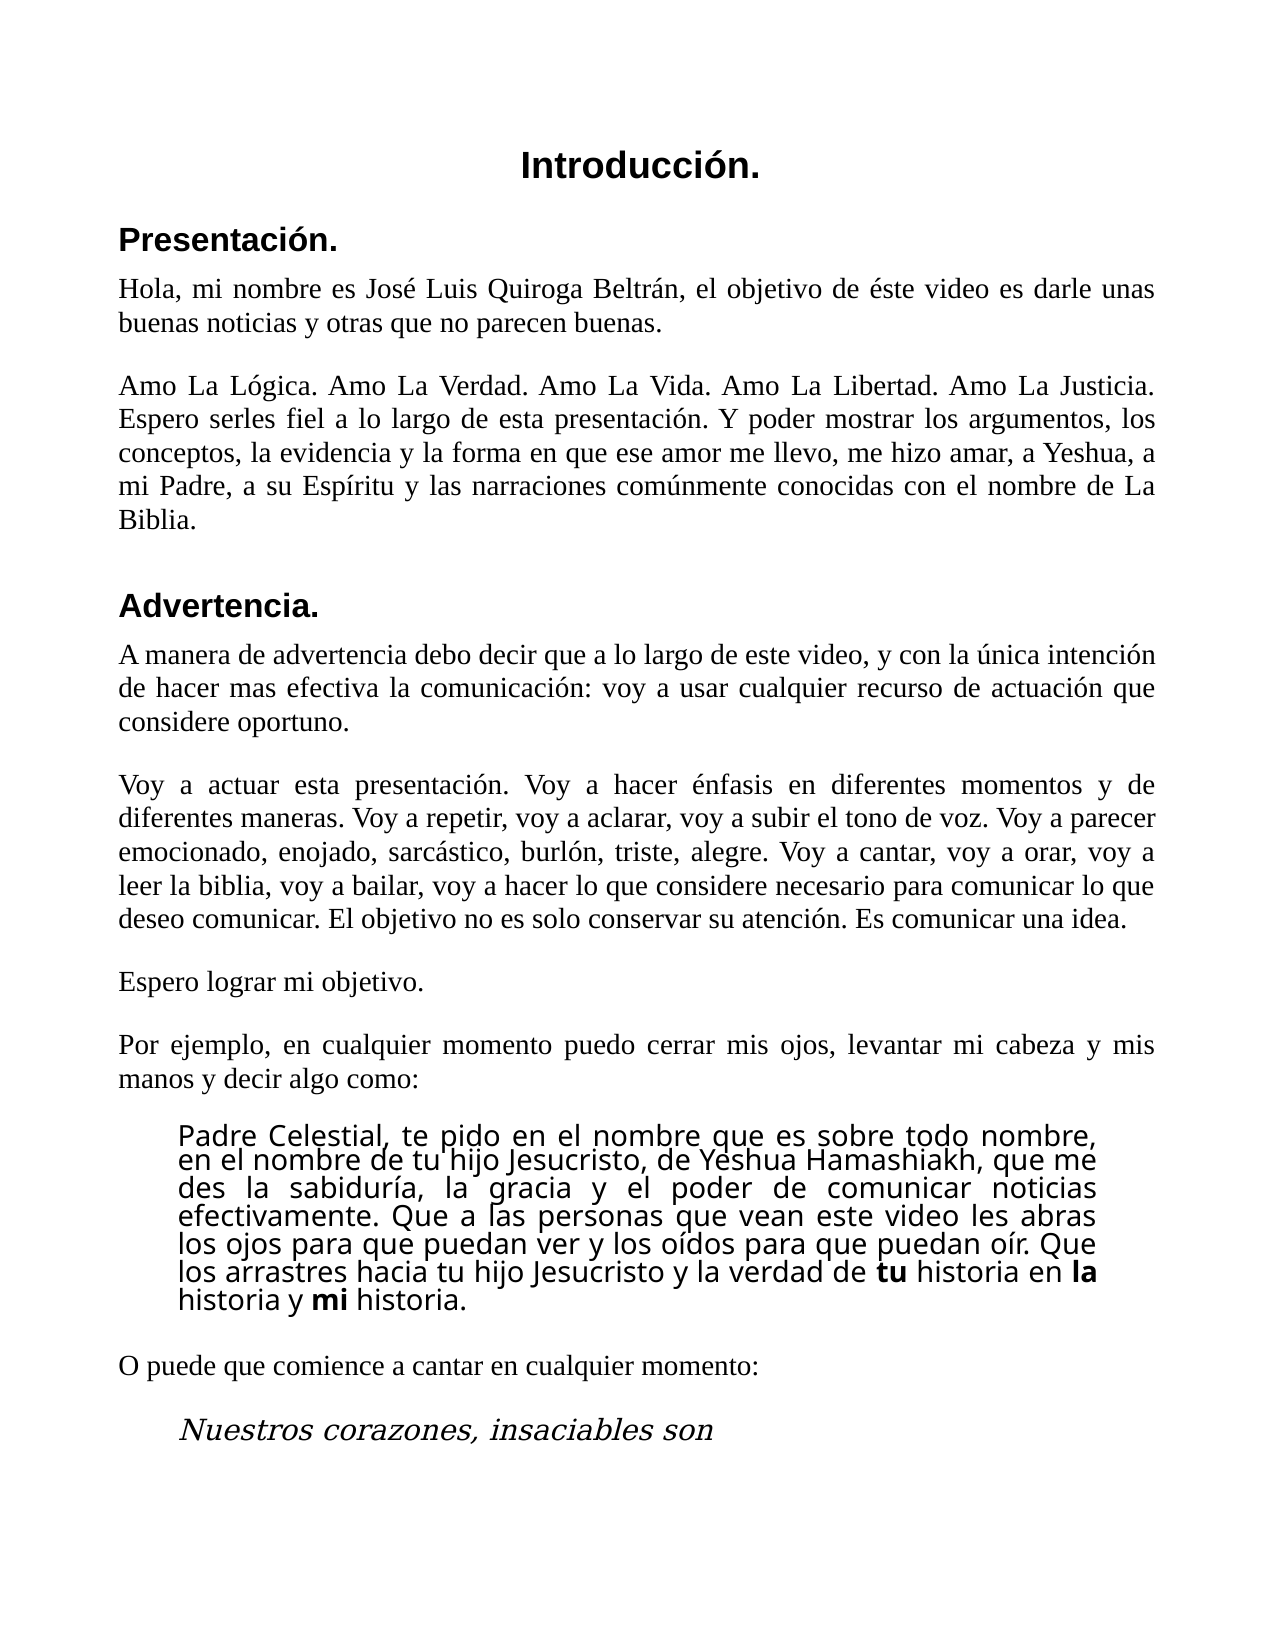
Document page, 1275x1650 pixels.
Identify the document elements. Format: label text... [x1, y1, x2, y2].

text O puede que comience a cantar en cualquier momento: [118, 1348, 1157, 1381]
text Espero lograr mi objetivo. [118, 964, 1157, 998]
text Voy a actuar esta presentación. Voy a hacer énfasis en diferentes momentos y de diferentes maneras. Voy a repetir, voy a aclarar, voy a subir el tono de voz. Voy a parecer emocionado, enojado, sarcástico, burlón, triste, alegre. Voy a cantar, voy a orar, voy a leer la biblia, voy a bailar, voy a hacer lo que considere necesario para comunicar lo que deseo comunicar. El objetivo no es solo conservar su atención. Es comunicar una idea. [118, 767, 1157, 935]
text Amo La Lógica. Amo La Verdad. Amo La Vida. Amo La Libertad. Amo La Justicia. Espero serles fiel a lo largo de esta presentación. Y poder mostrar los argumentos, los conceptos, la evidencia y la forma en que ese amor me llevo, me hizo amar, a Yeshua, a mi Padre, a su Espíritu y las narraciones comúnmente conocidas con el nombre de La Biblia. [118, 368, 1157, 536]
subtitle Introducción. [124, 143, 1157, 187]
text Hola, mi nombre es José Luis Quiroga Beltrán, el objetivo de éste video es darle unas buenas noticias y otras que no parecen buenas. [118, 271, 1157, 338]
text Padre Celestial, te pido en el nombre que es sobre todo nombre, en el nombre de tu hijo Jesucristo, de Yeshua Hamashiakh, que me des la sabiduría, la gracia y el poder de comunicar noticias efectivamente. Que a las personas que vean este video les abras los ojos para que puedan ver y los oídos para que puedan oír. Que los arrastres hacia tu hijo Jesucristo y la verdad de tu historia en la historia y mi historia. [177, 1124, 1098, 1318]
text Nuestros corazones, insaciables son [177, 1411, 1098, 1446]
subtitle Advertencia. [118, 586, 1157, 624]
text Por ejemplo, en cualquier momento puedo cerrar mis ojos, levantar mi cabeza y mis manos y decir algo como: [118, 1027, 1157, 1094]
subtitle Presentación. [118, 220, 1157, 259]
text A manera de advertencia debo decir que a lo largo de este video, y con la única intención de hacer mas efectiva la comunicación: voy a usar cualquier recurso de actuación que considere oportuno. [118, 637, 1157, 738]
